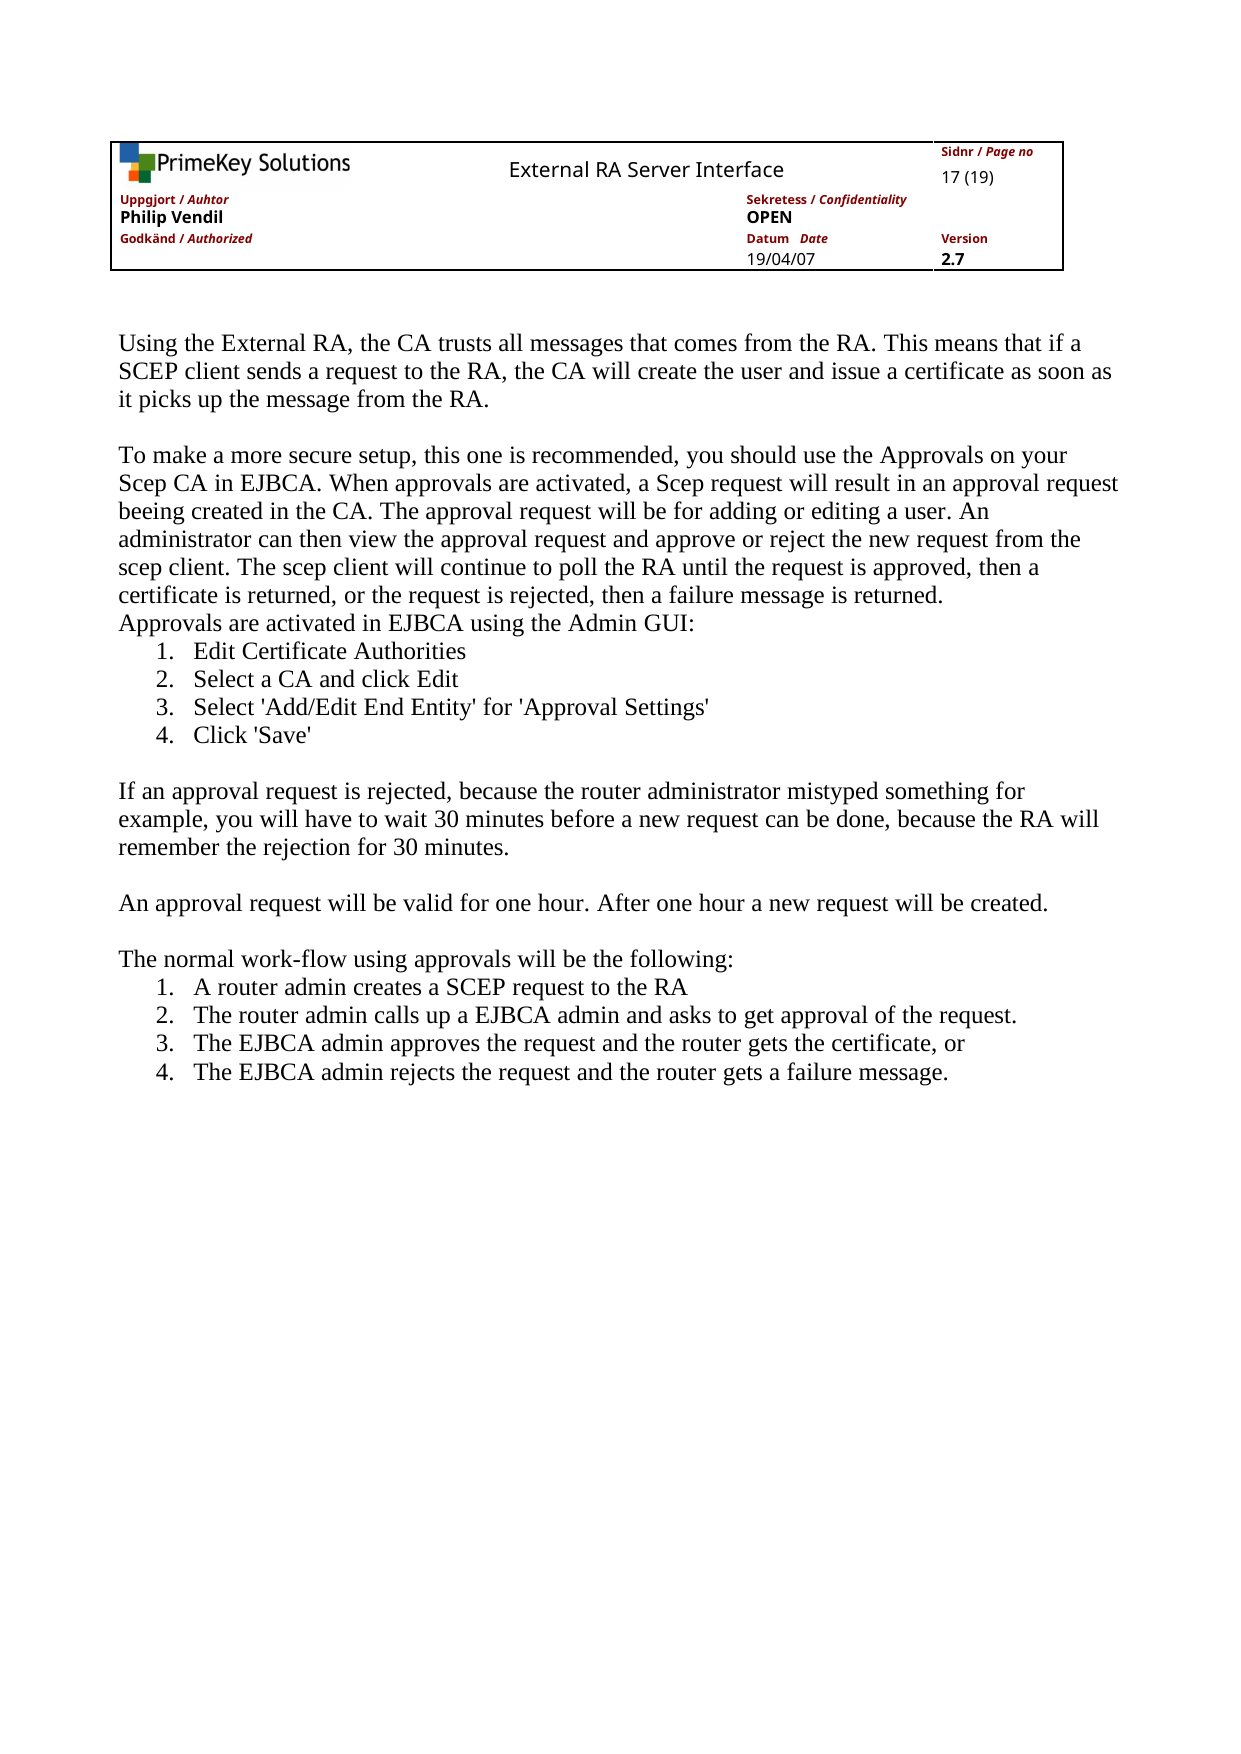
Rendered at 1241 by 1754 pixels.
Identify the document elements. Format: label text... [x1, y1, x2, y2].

text Using the External RA, the CA trusts all messages that comes from the RA. This means that if a SCEP client sends a request to the RA, the CA will create the user and issue a certificate as soon as it picks up the message from the RA. [118, 329, 1122, 413]
text Approvals are activated in EJBCA using the Admin GUI: [118, 609, 1122, 637]
list Edit Certificate Authorities [156, 637, 1122, 665]
text To make a more secure setup, this one is recommended, you should use the Approvals on your Scep CA in EJBCA. When approvals are activated, a Scep request will result in an approval request beeing created in the CA. The approval request will be for adding or editing a user. An administrator can then view the approval request and approve or reject the new request from the scep client. The scep client will continue to poll the RA until the request is approved, then a certificate is returned, or the request is rejected, then a failure message is returned. [118, 441, 1122, 609]
list Click 'Save' [156, 721, 1122, 749]
list The router admin calls up a EJBCA admin and asks to get approval of the request. [156, 1001, 1122, 1029]
text An approval request will be valid for one hour. After one hour a new request will be created. [118, 889, 1122, 917]
list The EJBCA admin rejects the request and the router gets a failure message. [156, 1057, 1122, 1085]
list Select a CA and click Edit [156, 665, 1122, 693]
text The normal work-flow using approvals will be the following: [118, 945, 1122, 973]
list A router admin creates a SCEP request to the RA [156, 973, 1122, 1001]
text If an approval request is rejected, because the router administrator mistyped something for example, you will have to wait 30 minutes before a new request can be done, because the RA will remember the rejection for 30 minutes. [118, 777, 1122, 861]
list Select 'Add/Edit End Entity' for 'Approval Settings' [156, 693, 1122, 721]
list The EJBCA admin approves the request and the router gets the certificate, or [156, 1029, 1122, 1057]
